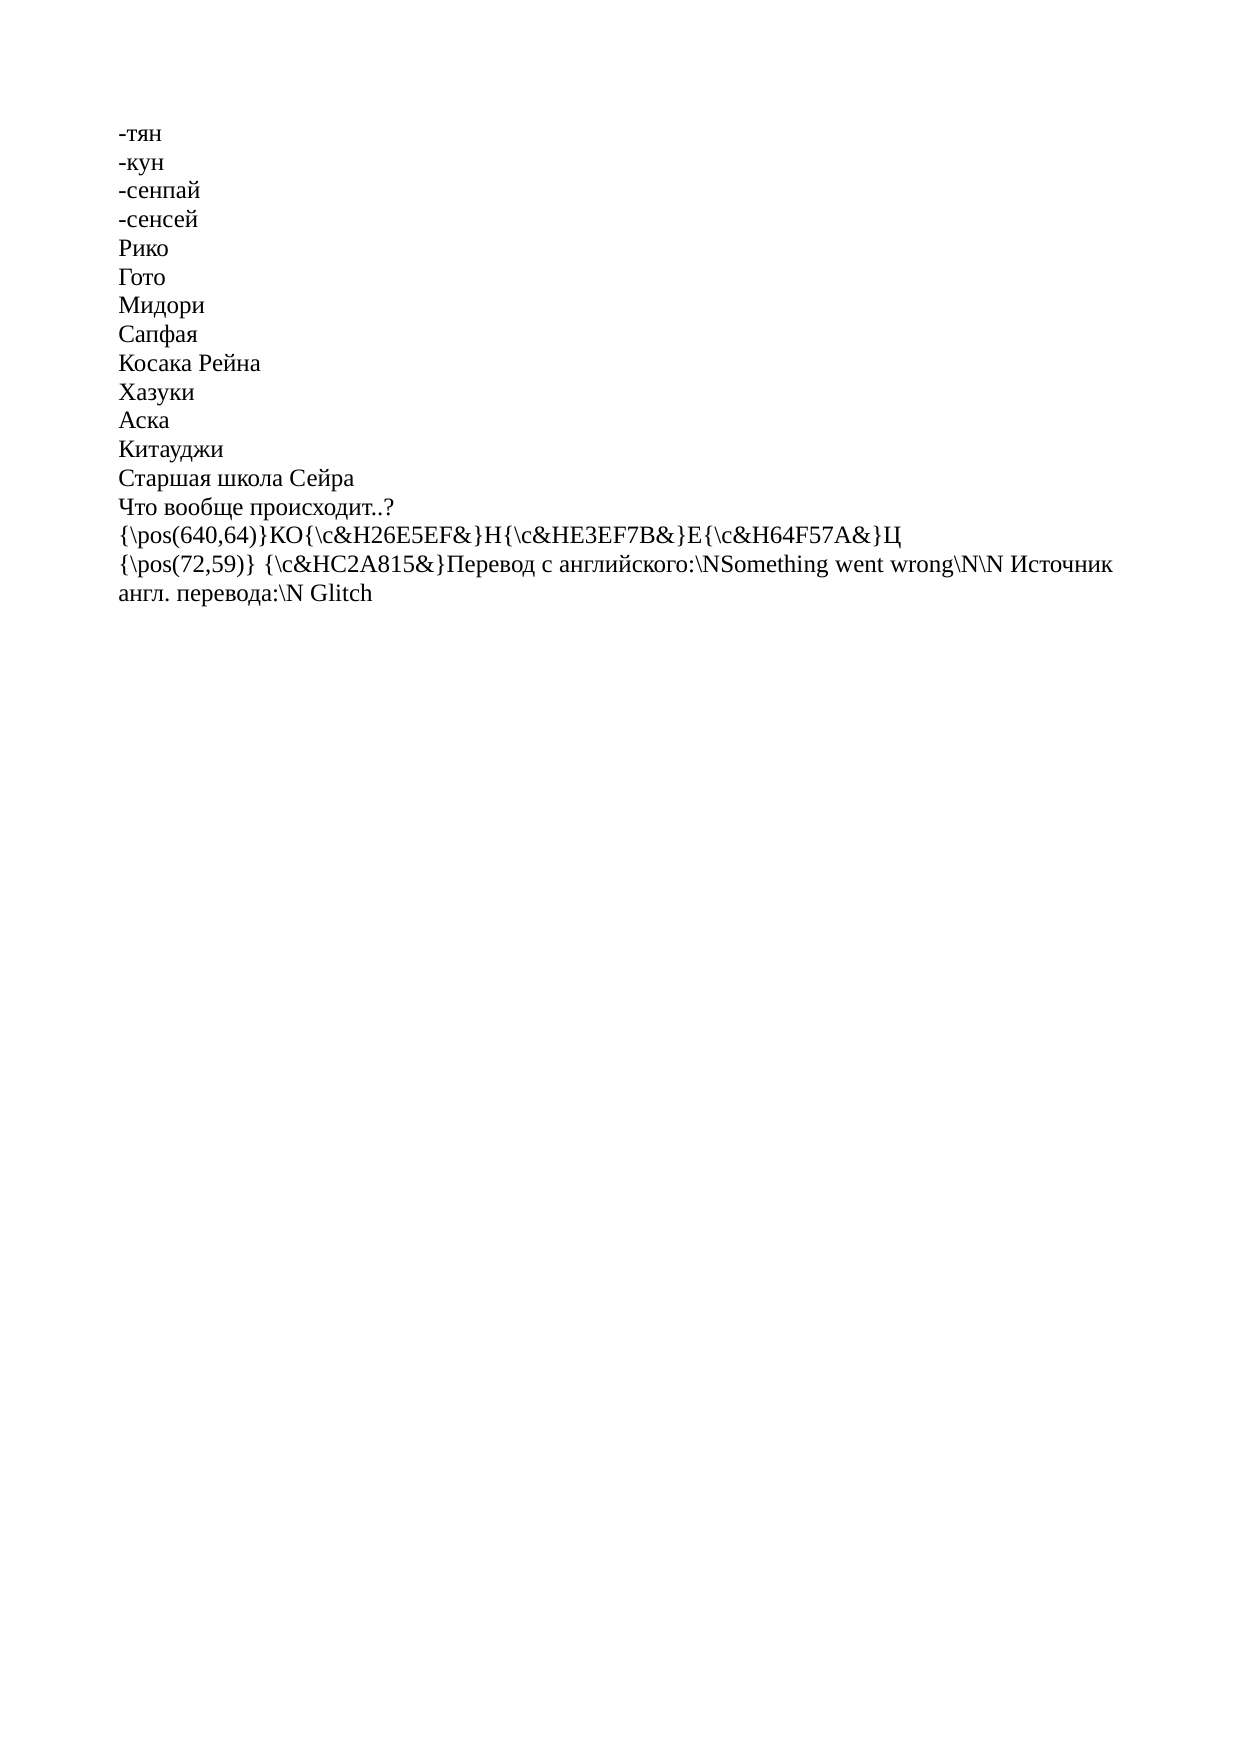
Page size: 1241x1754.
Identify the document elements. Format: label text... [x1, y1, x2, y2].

text -сенпай [118, 176, 1122, 204]
text Гото [118, 262, 1122, 291]
text Хазуки [118, 377, 1122, 406]
text Что вообще происходит..? [118, 492, 1122, 521]
text Мидори [118, 291, 1122, 319]
text Сапфая [118, 319, 1122, 348]
text -кун [118, 147, 1122, 176]
text Аска [118, 406, 1122, 434]
text Старшая школа Сейра [118, 463, 1122, 492]
text Косака Рейна [118, 348, 1122, 377]
text -тян [118, 118, 1122, 147]
text {\pos(640,64)}КО{\c&H26E5EF&}Н{\c&HE3EF7B&}E{\c&H64F57A&}Ц [118, 521, 1122, 549]
text -сенсей [118, 204, 1122, 233]
text {\pos(72,59)} {\c&HC2A815&}Перевод с английского:\NSomething went wrong\N\N Источник англ. перевода:\N Glitch [118, 549, 1122, 607]
text Китауджи [118, 434, 1122, 463]
text Рико [118, 233, 1122, 262]
